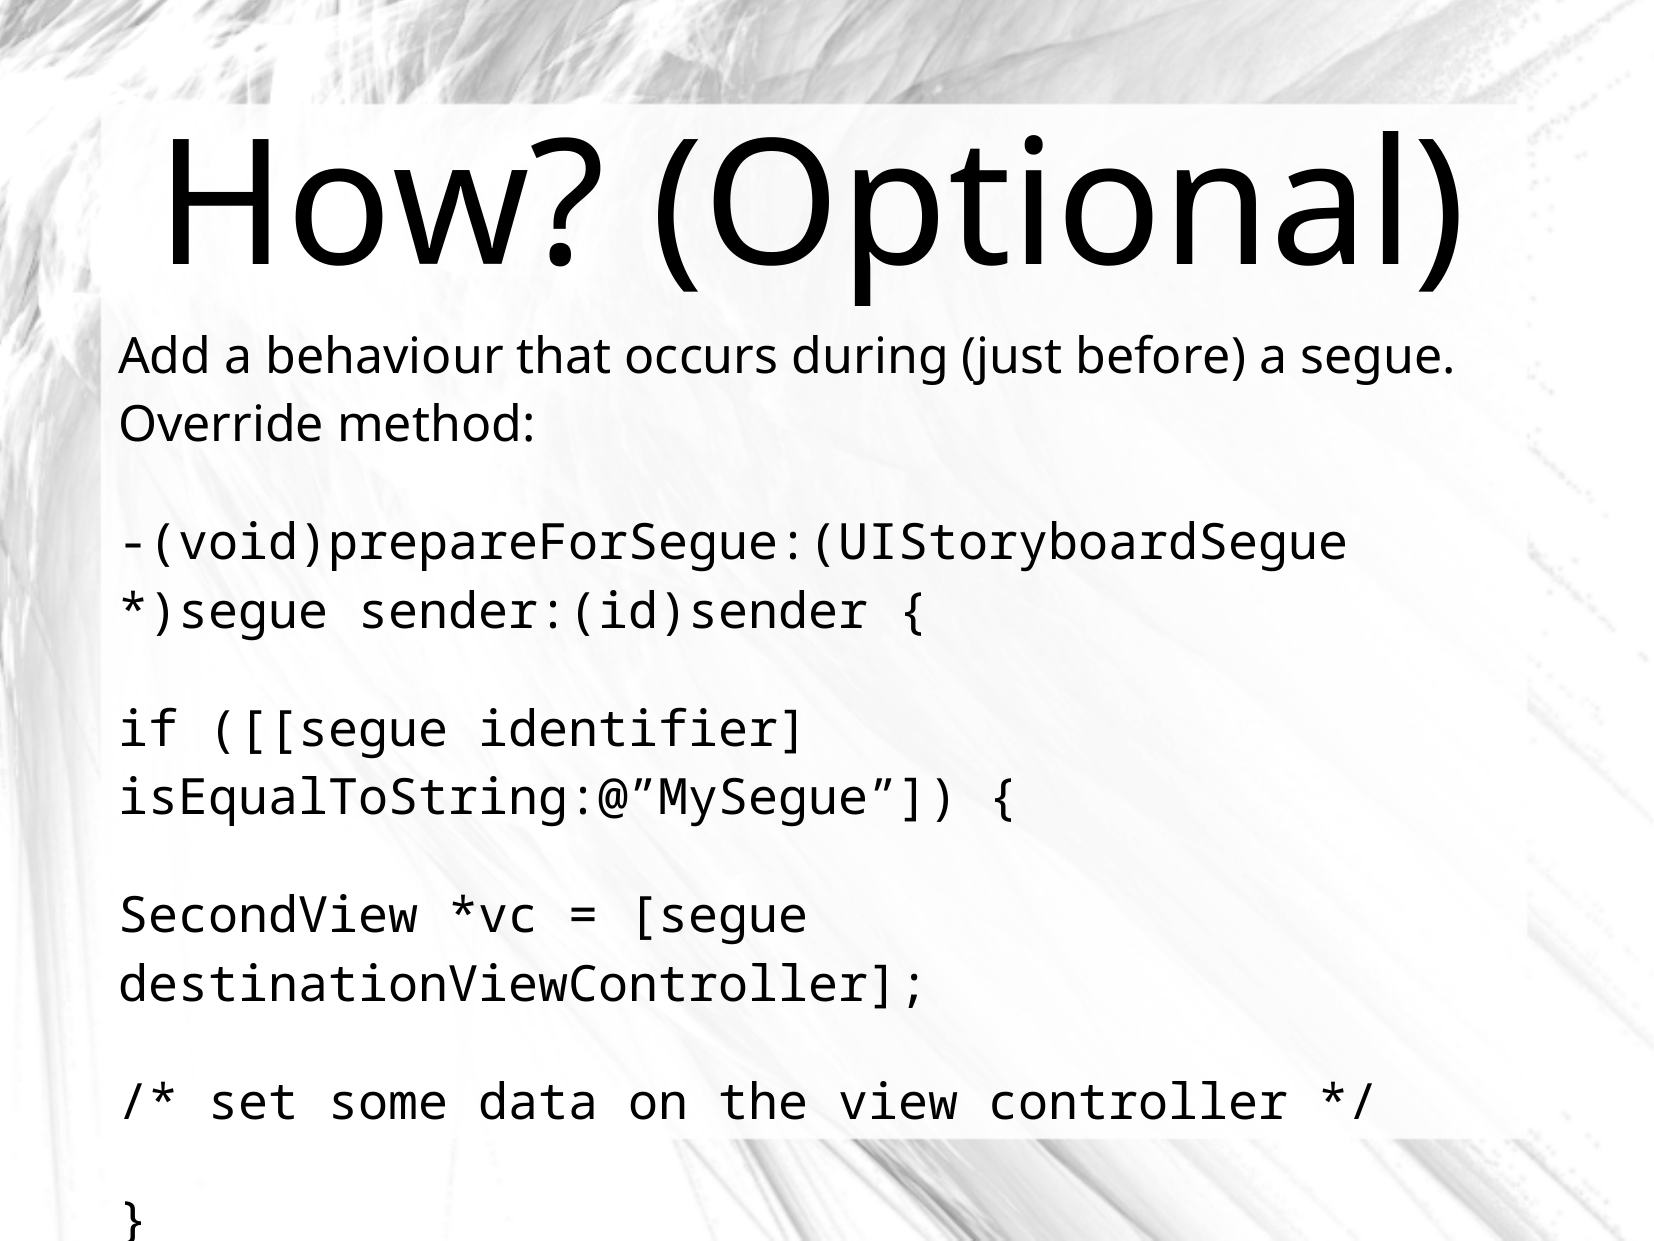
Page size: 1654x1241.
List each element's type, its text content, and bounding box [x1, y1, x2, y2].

picture [0, 0, 1654, 1241]
list Add a behaviour that occurs during (just before) a segue. Override method: -(void)prepareForSegue:(UIStoryboardSegue *)segue sender:(id)sender { if ([[segue identifier] isEqualToString:@”MySegue”]) { SecondView *vc = [segue destinationViewController]; /* set some data on the view controller */ } } [118, 319, 1571, 1185]
title How? (Optional) [118, 95, 1506, 297]
